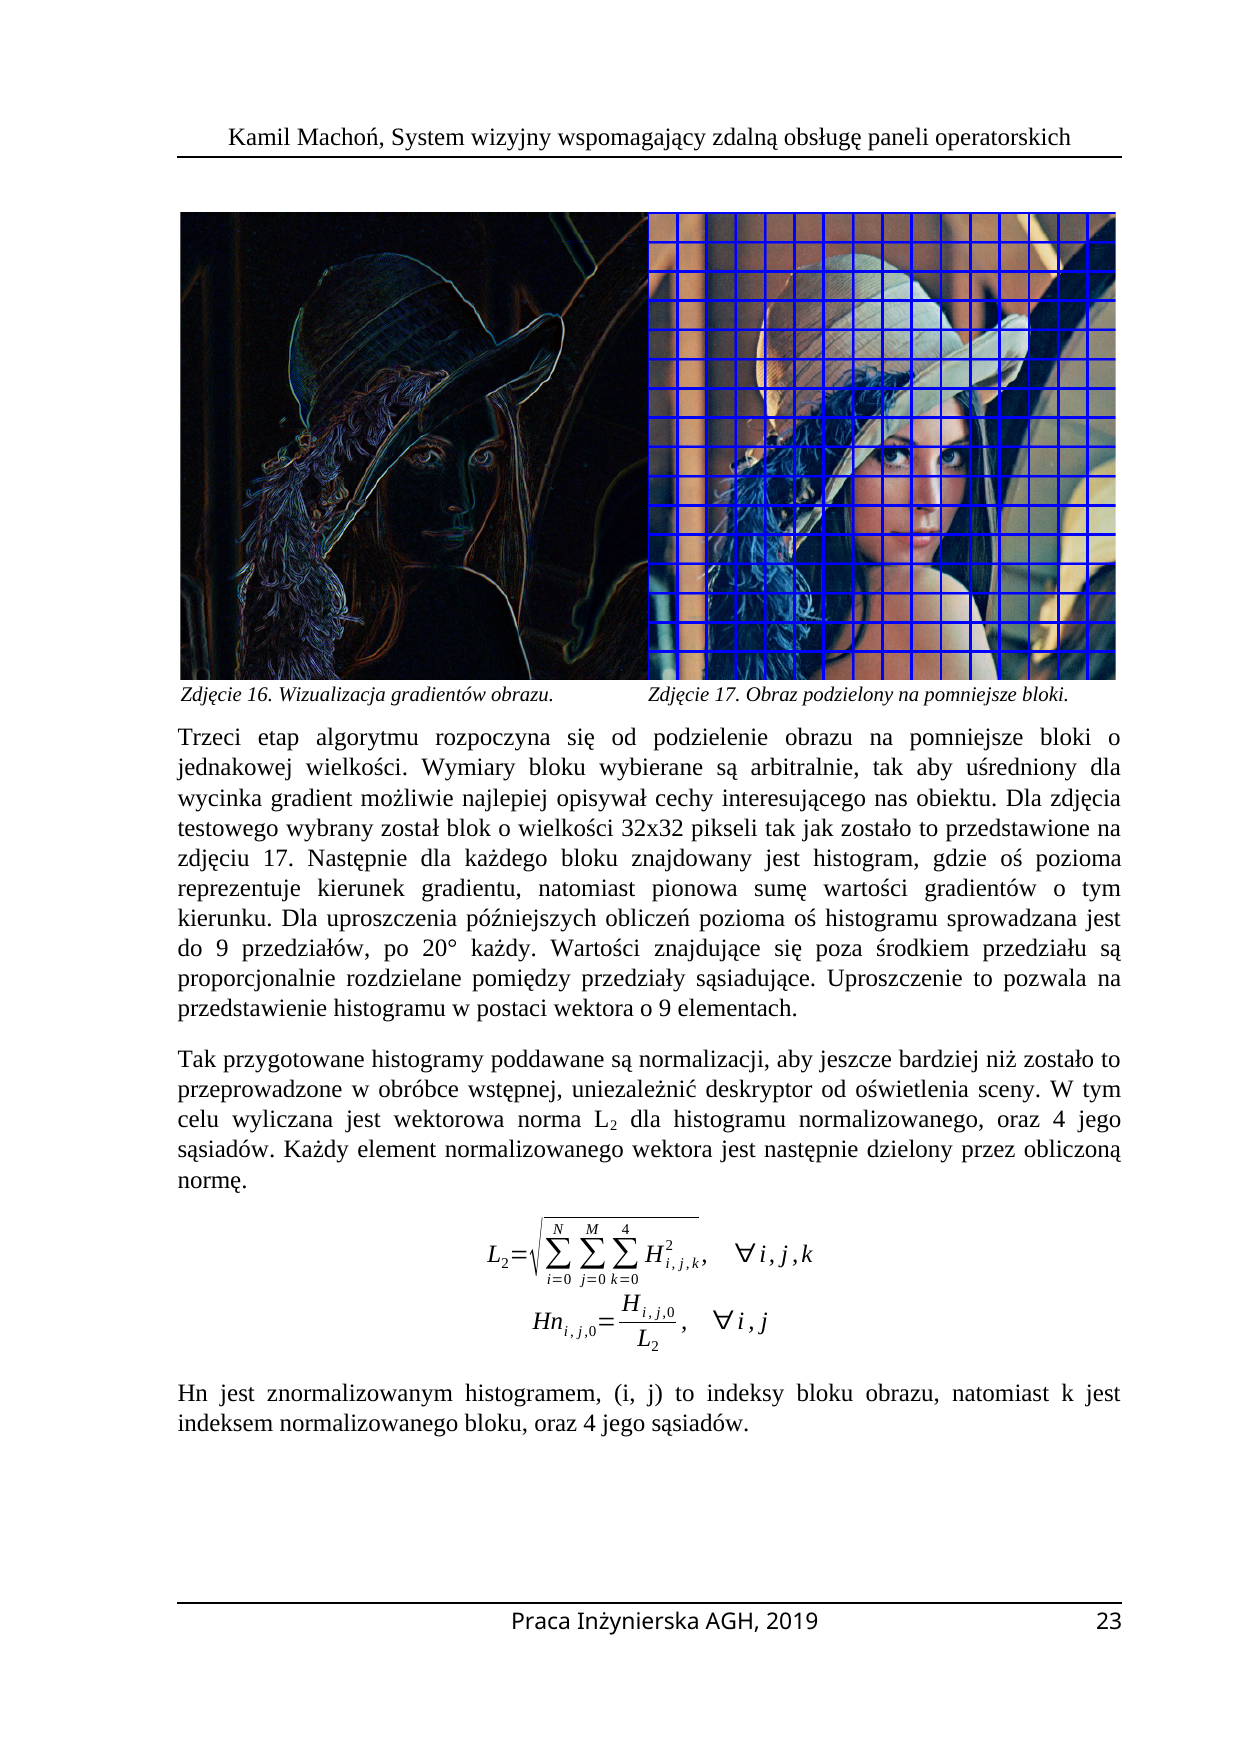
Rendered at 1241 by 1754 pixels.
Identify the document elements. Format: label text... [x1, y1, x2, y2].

text Hn jest znormalizowanym histogramem, (i, j) to indeksy bloku obrazu, natomiast k jest indeksem normalizowanego bloku, oraz 4 jego sąsiadów. [177, 1378, 1122, 1437]
picture [180, 212, 1116, 680]
text Tak przygotowane histogramy poddawane są normalizacji, aby jeszcze bardziej niż zostało to przeprowadzone w obróbce wstępnej, uniezależnić deskryptor od oświetlenia sceny. W tym celu wyliczana jest wektorowa norma L2 dla histogramu normalizowanego, oraz 4 jego sąsiadów. Każdy element normalizowanego wektora jest następnie dzielony przez obliczoną normę. [177, 1044, 1122, 1193]
text Zdjęcie 17. Obraz podzielony na pomniejsze bloki. [648, 680, 1116, 706]
text Zdjęcie 16. Wizualizacja gradientów obrazu. [180, 680, 648, 706]
text Trzeci etap algorytmu rozpoczyna się od podzielenie obrazu na pomniejsze bloki o jednakowej wielkości. Wymiary bloku wybierane są arbitralnie, tak aby uśredniony dla wycinka gradient możliwie najlepiej opisywał cechy interesującego nas obiektu. Dla zdjęcia testowego wybrany został blok o wielkości 32x32 pikseli tak jak zostało to przedstawione na zdjęciu 17. Następnie dla każdego bloku znajdowany jest histogram, gdzie oś pozioma reprezentuje kierunek gradientu, natomiast pionowa sumę wartości gradientów o tym kierunku. Dla uproszczenia późniejszych obliczeń pozioma oś histogramu sprowadzana jest do 9 przedziałów, po 20° każdy. Wartości znajdujące się poza środkiem przedziału są proporcjonalnie rozdzielane pomiędzy przedziały sąsiadujące. Uproszczenie to pozwala na przedstawienie histogramu w postaci wektora o 9 elementach. [177, 667, 1122, 1022]
